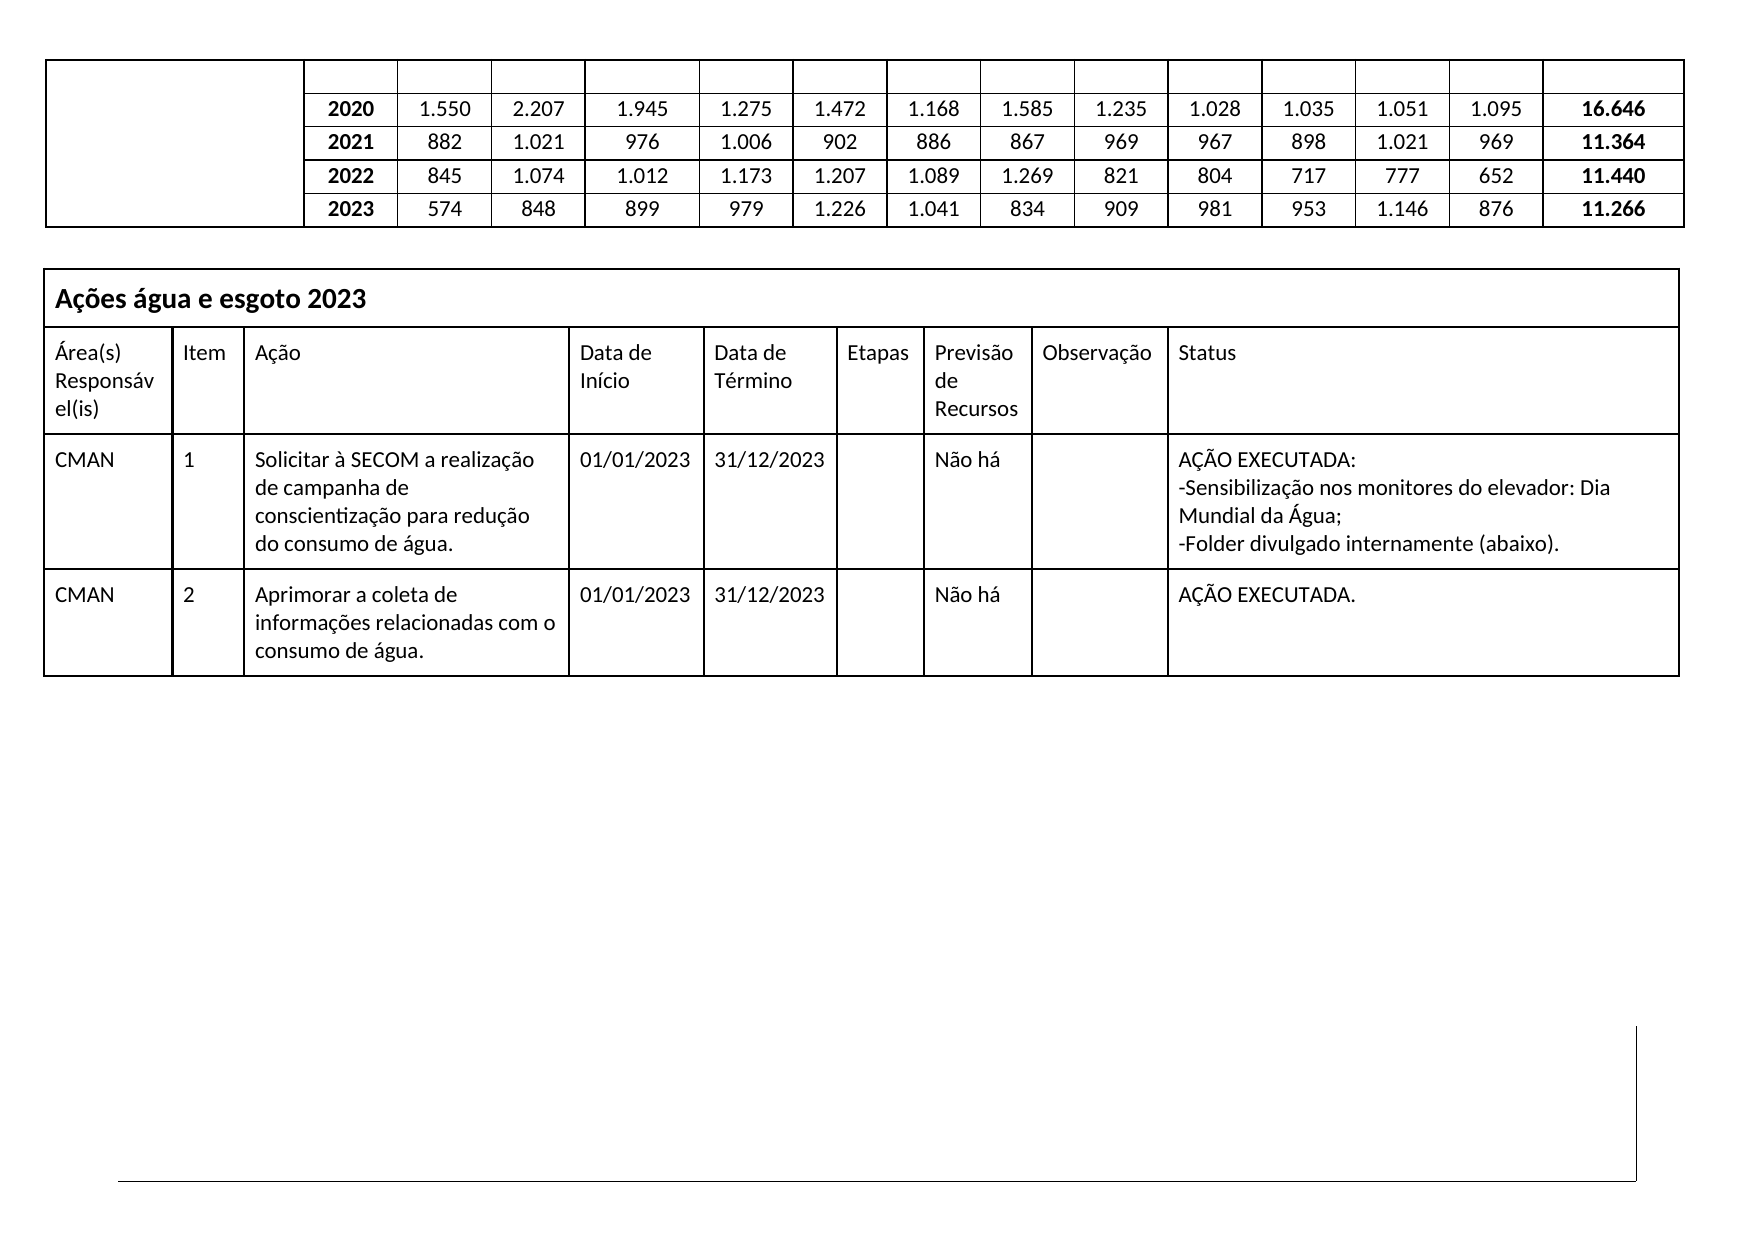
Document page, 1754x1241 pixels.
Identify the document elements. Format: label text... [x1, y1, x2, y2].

table_cell 16.646 [1544, 94, 1683, 126]
table_cell [700, 61, 792, 92]
table_cell 1.006 [700, 127, 792, 159]
table_cell 899 [586, 194, 699, 226]
table_cell 1.012 [586, 161, 699, 193]
table_cell 1.275 [700, 94, 792, 126]
table_cell 886 [888, 127, 980, 159]
table_cell 717 [1263, 161, 1355, 193]
table_cell 11.266 [1544, 194, 1683, 226]
table_cell 1.235 [1075, 94, 1167, 126]
table_cell 11.440 [1544, 161, 1683, 193]
table_cell [888, 61, 980, 92]
table_cell [794, 61, 886, 92]
table_cell Solicitar à SECOM a realização de campanha de conscientização para redução do consumo de água. [245, 435, 568, 568]
table_cell 867 [981, 127, 1074, 159]
table_cell Previsão de Recursos [925, 328, 1031, 433]
table_cell [838, 570, 923, 675]
table_cell 1.269 [981, 161, 1074, 193]
table_cell CMAN [45, 435, 171, 568]
table_cell [1544, 61, 1683, 92]
table_cell [1033, 570, 1167, 675]
table_cell [1169, 61, 1261, 92]
table_cell 1.472 [794, 94, 886, 126]
table_cell 981 [1169, 194, 1261, 226]
table_cell 1.074 [492, 161, 584, 193]
table_cell 882 [398, 127, 491, 159]
table_cell 1.168 [888, 94, 980, 126]
table_cell 31/12/2023 [705, 570, 836, 675]
table_cell Área(s) Responsável(is) [45, 328, 171, 433]
table_cell 969 [1075, 127, 1167, 159]
table_cell 2020 [305, 94, 397, 126]
table_cell 1 [174, 435, 243, 568]
table_cell Ação [245, 328, 568, 433]
table_cell [492, 61, 584, 92]
table_cell AÇÃO EXECUTADA. [1169, 570, 1678, 675]
table_cell 845 [398, 161, 491, 193]
table_cell [305, 61, 397, 92]
table_cell 969 [1450, 127, 1542, 159]
table_cell 652 [1450, 161, 1542, 193]
table_cell Data de Início [570, 328, 703, 433]
table_cell [838, 435, 923, 568]
table_cell CMAN [45, 570, 171, 675]
table_cell Aprimorar a coleta de informações relacionadas com o consumo de água. [245, 570, 568, 675]
table_cell [1033, 435, 1167, 568]
table_cell 1.945 [586, 94, 699, 126]
table_cell 979 [700, 194, 792, 226]
table_cell 967 [1169, 127, 1261, 159]
table_header Ações água e esgoto 2023 [45, 270, 1678, 326]
table_cell 1.585 [981, 94, 1074, 126]
table_cell Item [174, 328, 243, 433]
table_cell 1.207 [794, 161, 886, 193]
table_cell 01/01/2023 [570, 570, 703, 675]
table_cell 898 [1263, 127, 1355, 159]
table_cell 777 [1356, 161, 1449, 193]
table_cell [398, 61, 491, 92]
table_cell 1.550 [398, 94, 491, 126]
table_cell 01/01/2023 [570, 435, 703, 568]
table_cell 1.146 [1356, 194, 1449, 226]
table_cell Não há [925, 435, 1031, 568]
table_cell Não há [925, 570, 1031, 675]
table_cell 1.173 [700, 161, 792, 193]
table_cell 2.207 [492, 94, 584, 126]
table_cell 1.089 [888, 161, 980, 193]
table_cell [1075, 61, 1167, 92]
table_cell 1.051 [1356, 94, 1449, 126]
table_cell [586, 61, 699, 92]
table_cell 821 [1075, 161, 1167, 193]
table_cell 804 [1169, 161, 1261, 193]
table_cell [1356, 61, 1449, 92]
table_cell 1.041 [888, 194, 980, 226]
table_cell 574 [398, 194, 491, 226]
table_cell Status [1169, 328, 1678, 433]
table_cell 976 [586, 127, 699, 159]
table_cell 2022 [305, 161, 397, 193]
table_header [47, 61, 303, 226]
table_cell 1.021 [1356, 127, 1449, 159]
table_cell 876 [1450, 194, 1542, 226]
table_cell 2023 [305, 194, 397, 226]
table_cell [1450, 61, 1542, 92]
table_cell 953 [1263, 194, 1355, 226]
table_cell 11.364 [1544, 127, 1683, 159]
table_cell 834 [981, 194, 1074, 226]
table_cell 1.028 [1169, 94, 1261, 126]
table_cell Data de Término [705, 328, 836, 433]
table_cell 1.226 [794, 194, 886, 226]
table_cell [1263, 61, 1355, 92]
table_cell 902 [794, 127, 886, 159]
table_cell 1.021 [492, 127, 584, 159]
table_cell Observação [1033, 328, 1167, 433]
table_cell 848 [492, 194, 584, 226]
table_cell 2021 [305, 127, 397, 159]
table_cell 909 [1075, 194, 1167, 226]
table_cell 1.095 [1450, 94, 1542, 126]
table_cell [981, 61, 1074, 92]
table_cell 1.035 [1263, 94, 1355, 126]
table_cell Etapas [838, 328, 923, 433]
table_cell 31/12/2023 [705, 435, 836, 568]
table_cell AÇÃO EXECUTADA: -Sensibilização nos monitores do elevador: Dia Mundial da Água; -Folder divulgado internamente (abaixo). [1169, 435, 1678, 568]
table_cell 2 [174, 570, 243, 675]
